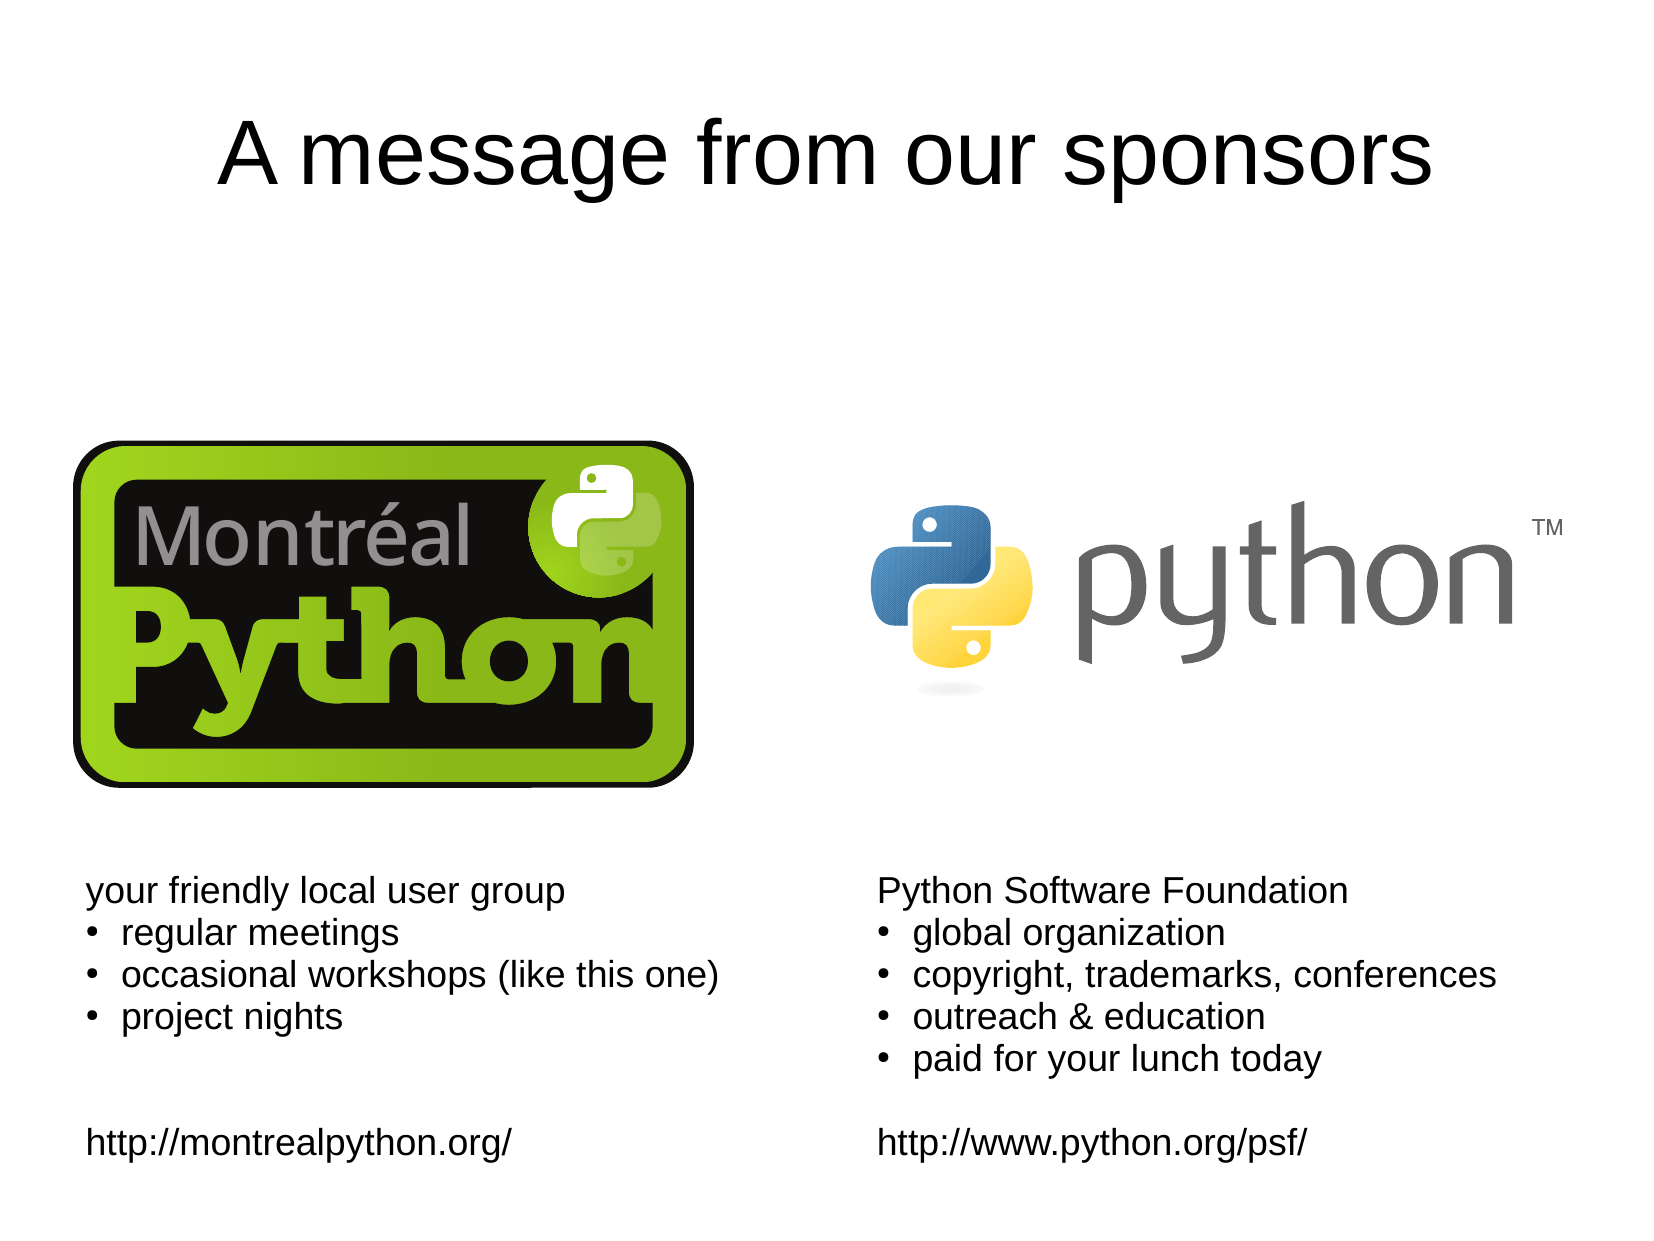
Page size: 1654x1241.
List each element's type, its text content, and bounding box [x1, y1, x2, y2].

text_box Python Software Foundation global organization copyright, trademarks, conferences outreach & education paid for your lunch today http://www.python.org/psf/ [862, 862, 1607, 1171]
title A message from our sponsors [82, 49, 1571, 257]
text_box your friendly local user group regular meetings occasional workshops (like this one) project nights http://montrealpython.org/ [70, 862, 768, 1171]
picture [861, 495, 1619, 719]
picture [47, 354, 720, 875]
